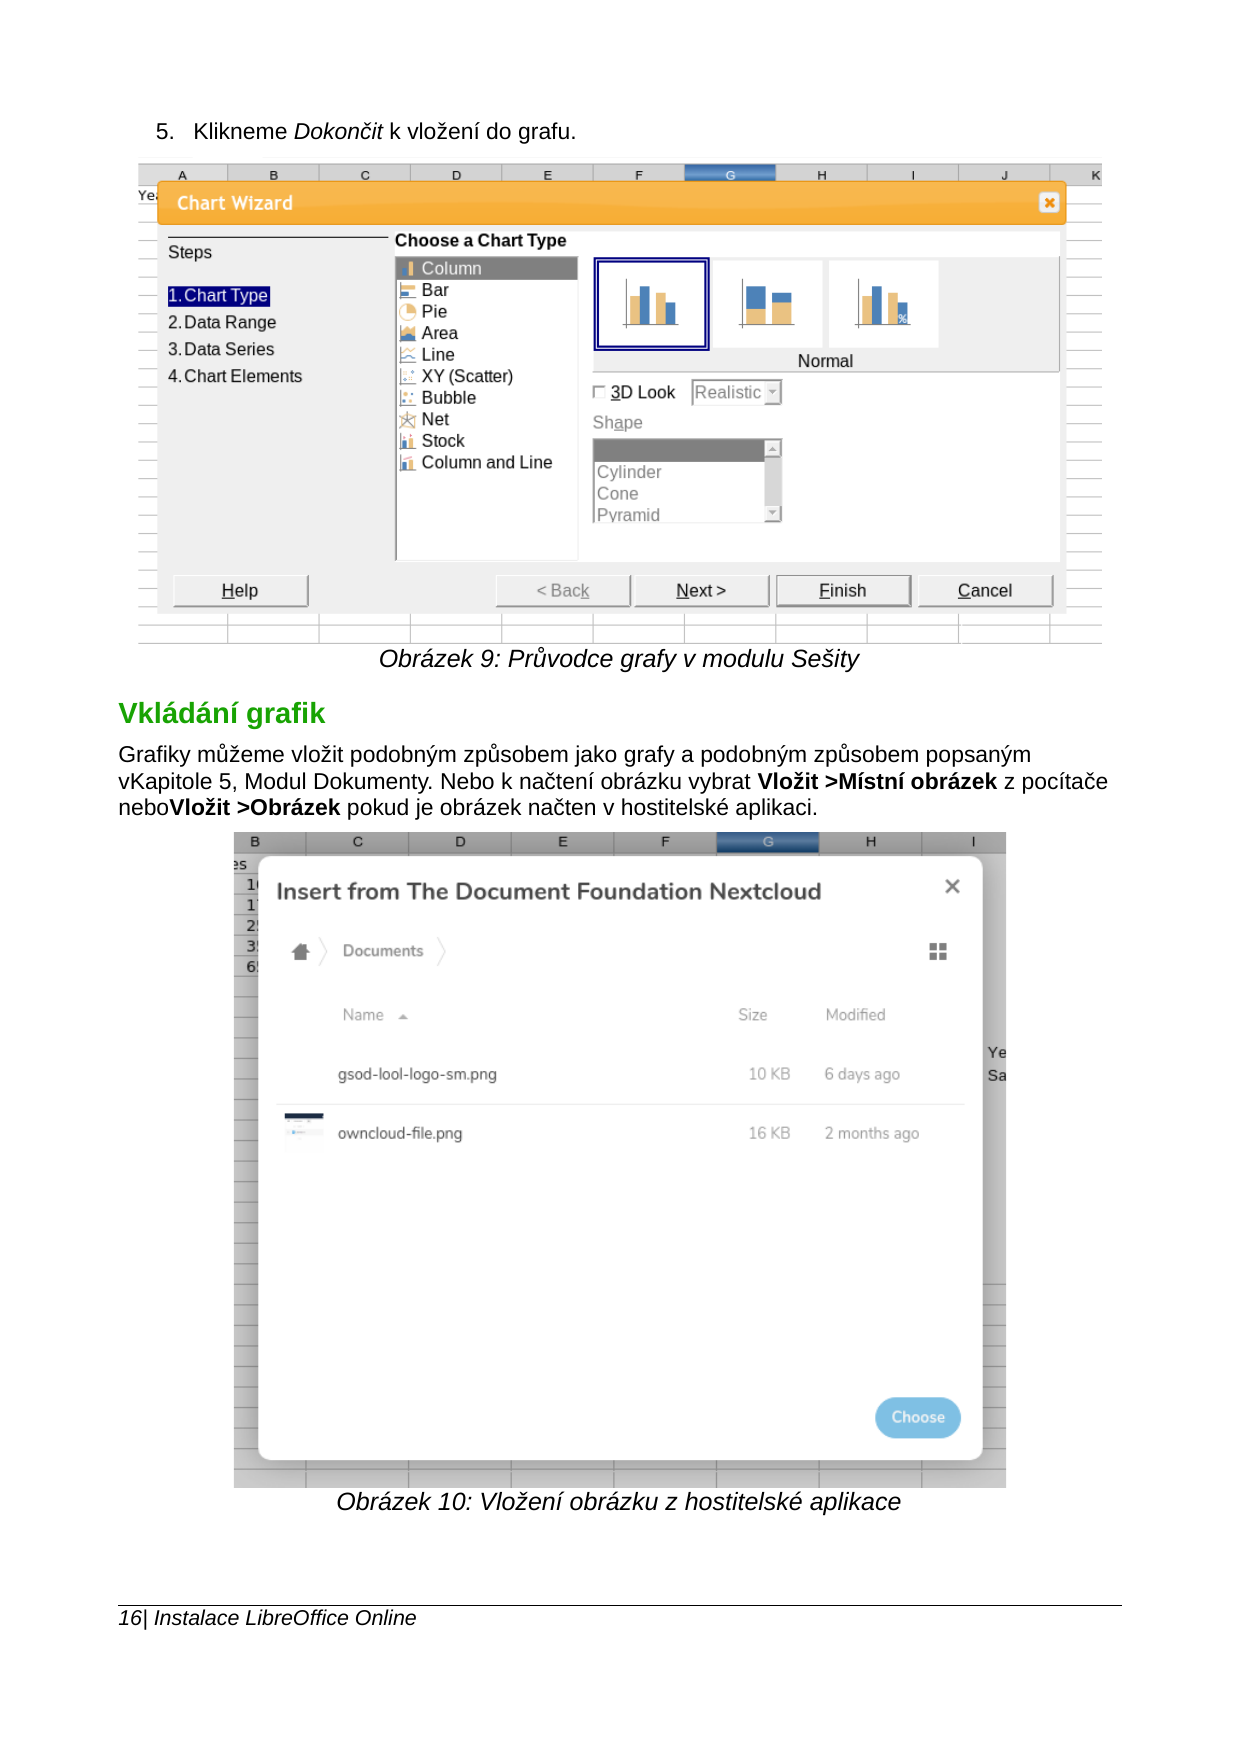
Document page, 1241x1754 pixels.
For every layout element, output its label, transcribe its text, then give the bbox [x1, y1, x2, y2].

list Klikneme Dokončit k vložení do grafu. [156, 118, 1122, 144]
picture [138, 157, 1102, 644]
text Obrázek 9: Průvodce grafy v modulu Sešity [118, 644, 1122, 672]
text Grafiky můžeme vložit podobným způsobem jako grafy a podobným způsobem popsaným vKapitole 5, Modul Dokumenty. Nebo k načtení obrázku vybrat Vložit >Místní obrázek z pocítače neboVložit >Obrázek pokud je obrázek načten v hostitelské aplikaci. [118, 741, 1122, 820]
text Obrázek 10: Vložení obrázku z hostitelské aplikace [166, 1488, 1074, 1516]
picture [233, 832, 1007, 1488]
subtitle Vkládání grafik [118, 696, 1122, 729]
